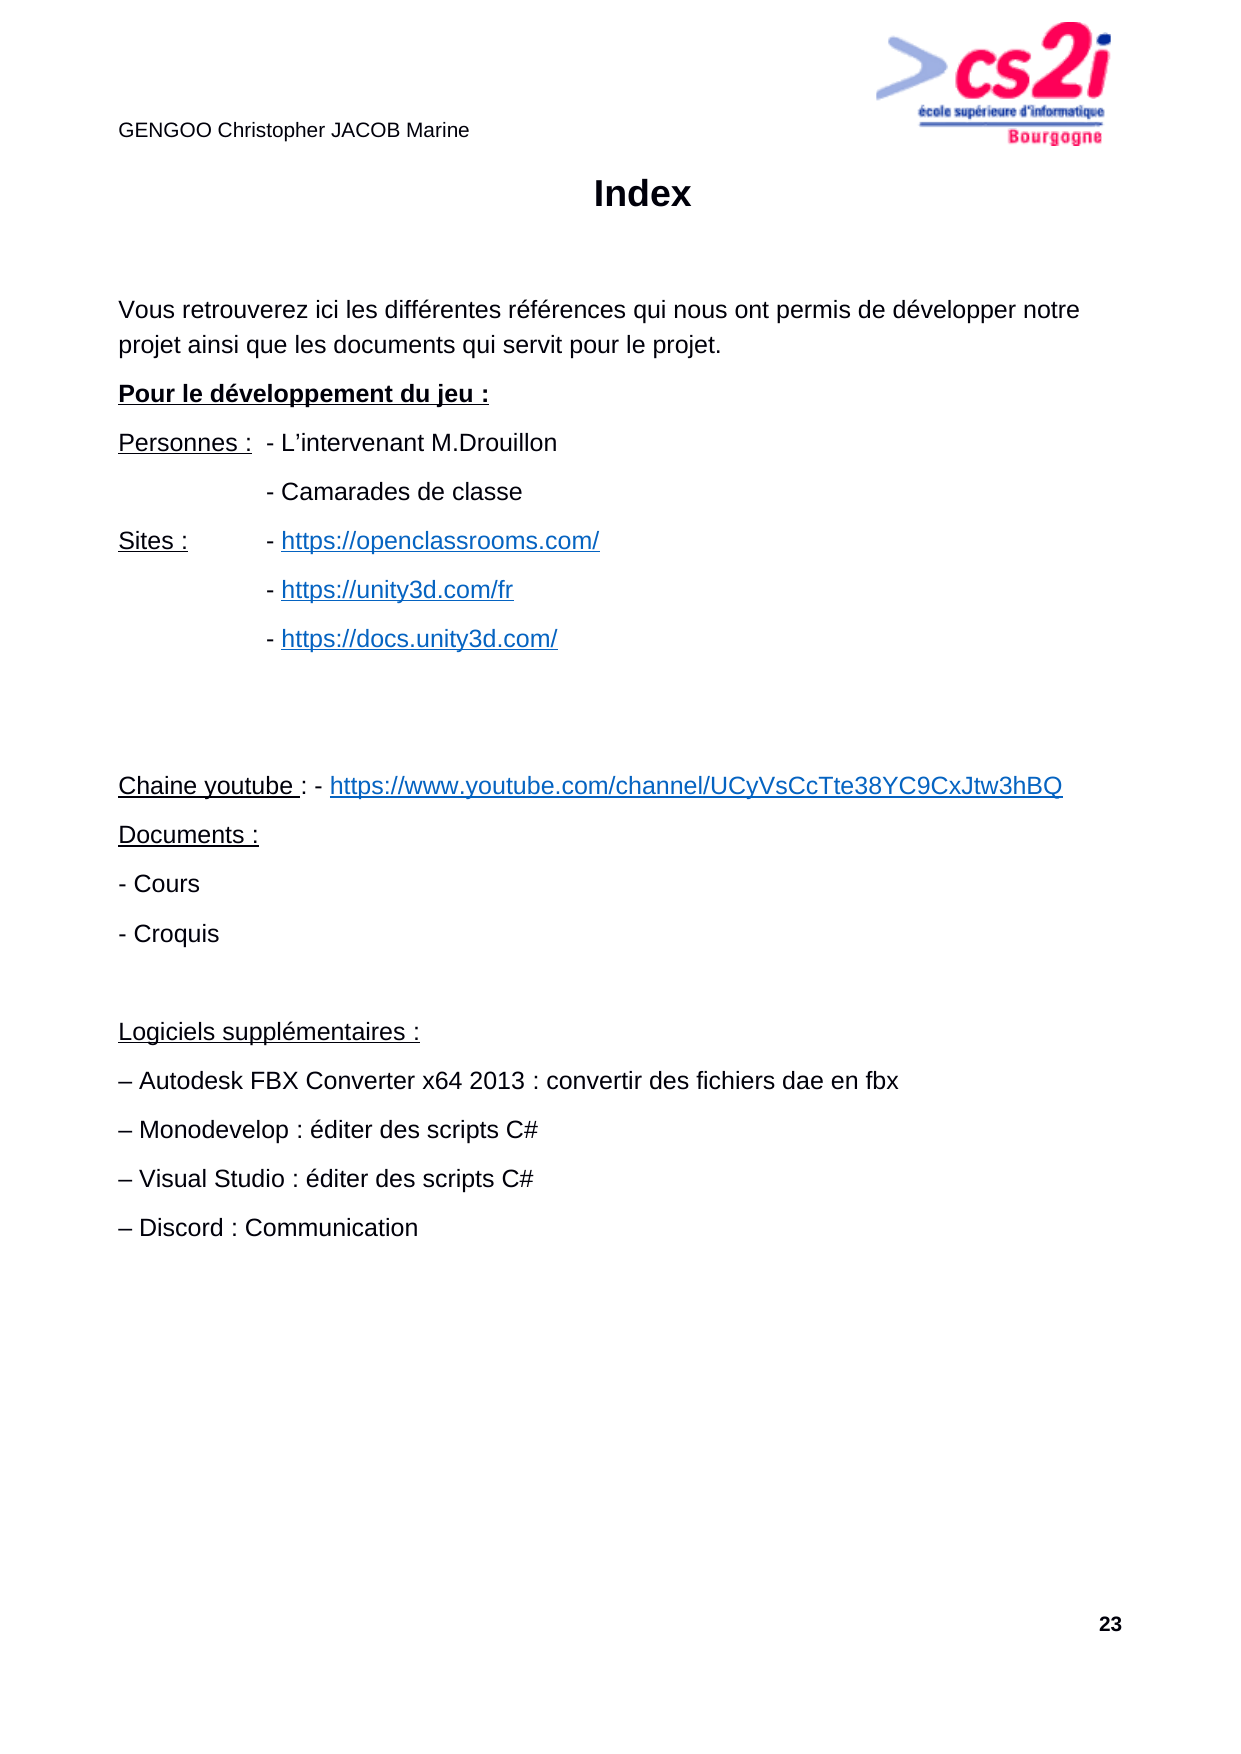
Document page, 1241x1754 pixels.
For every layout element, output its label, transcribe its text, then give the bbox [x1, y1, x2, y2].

text – Discord : Communication [118, 1213, 1122, 1242]
text Pour le développement du jeu : [118, 379, 1122, 408]
text – Autodesk FBX Converter x64 2013 : convertir des fichiers dae en fbx [118, 1066, 1122, 1094]
text Vous retrouverez ici les différentes références qui nous ont permis de développer notre projet ainsi que les documents qui servit pour le projet. [118, 295, 1122, 358]
text Personnes : - L’intervenant M.Drouillon [118, 428, 1122, 457]
text - Camarades de classe [118, 477, 1122, 506]
text - https://docs.unity3d.com/ [118, 624, 1122, 653]
text - https://unity3d.com/fr [118, 575, 1122, 604]
text Chaine youtube : - https://www.youtube.com/channel/UCyVsCcTte38YC9CxJtw3hBQ [118, 771, 1122, 800]
picture [876, 22, 1111, 146]
text Logiciels supplémentaires : [118, 1017, 1122, 1045]
text – Monodevelop : éditer des scripts C# [118, 1115, 1122, 1143]
text Documents : [118, 820, 1122, 849]
subtitle Index [163, 172, 1122, 215]
text Sites : - https://openclassrooms.com/ [118, 526, 1122, 555]
text - Croquis [118, 918, 1122, 947]
text – Visual Studio : éditer des scripts C# [118, 1164, 1122, 1193]
text - Cours [118, 869, 1122, 898]
